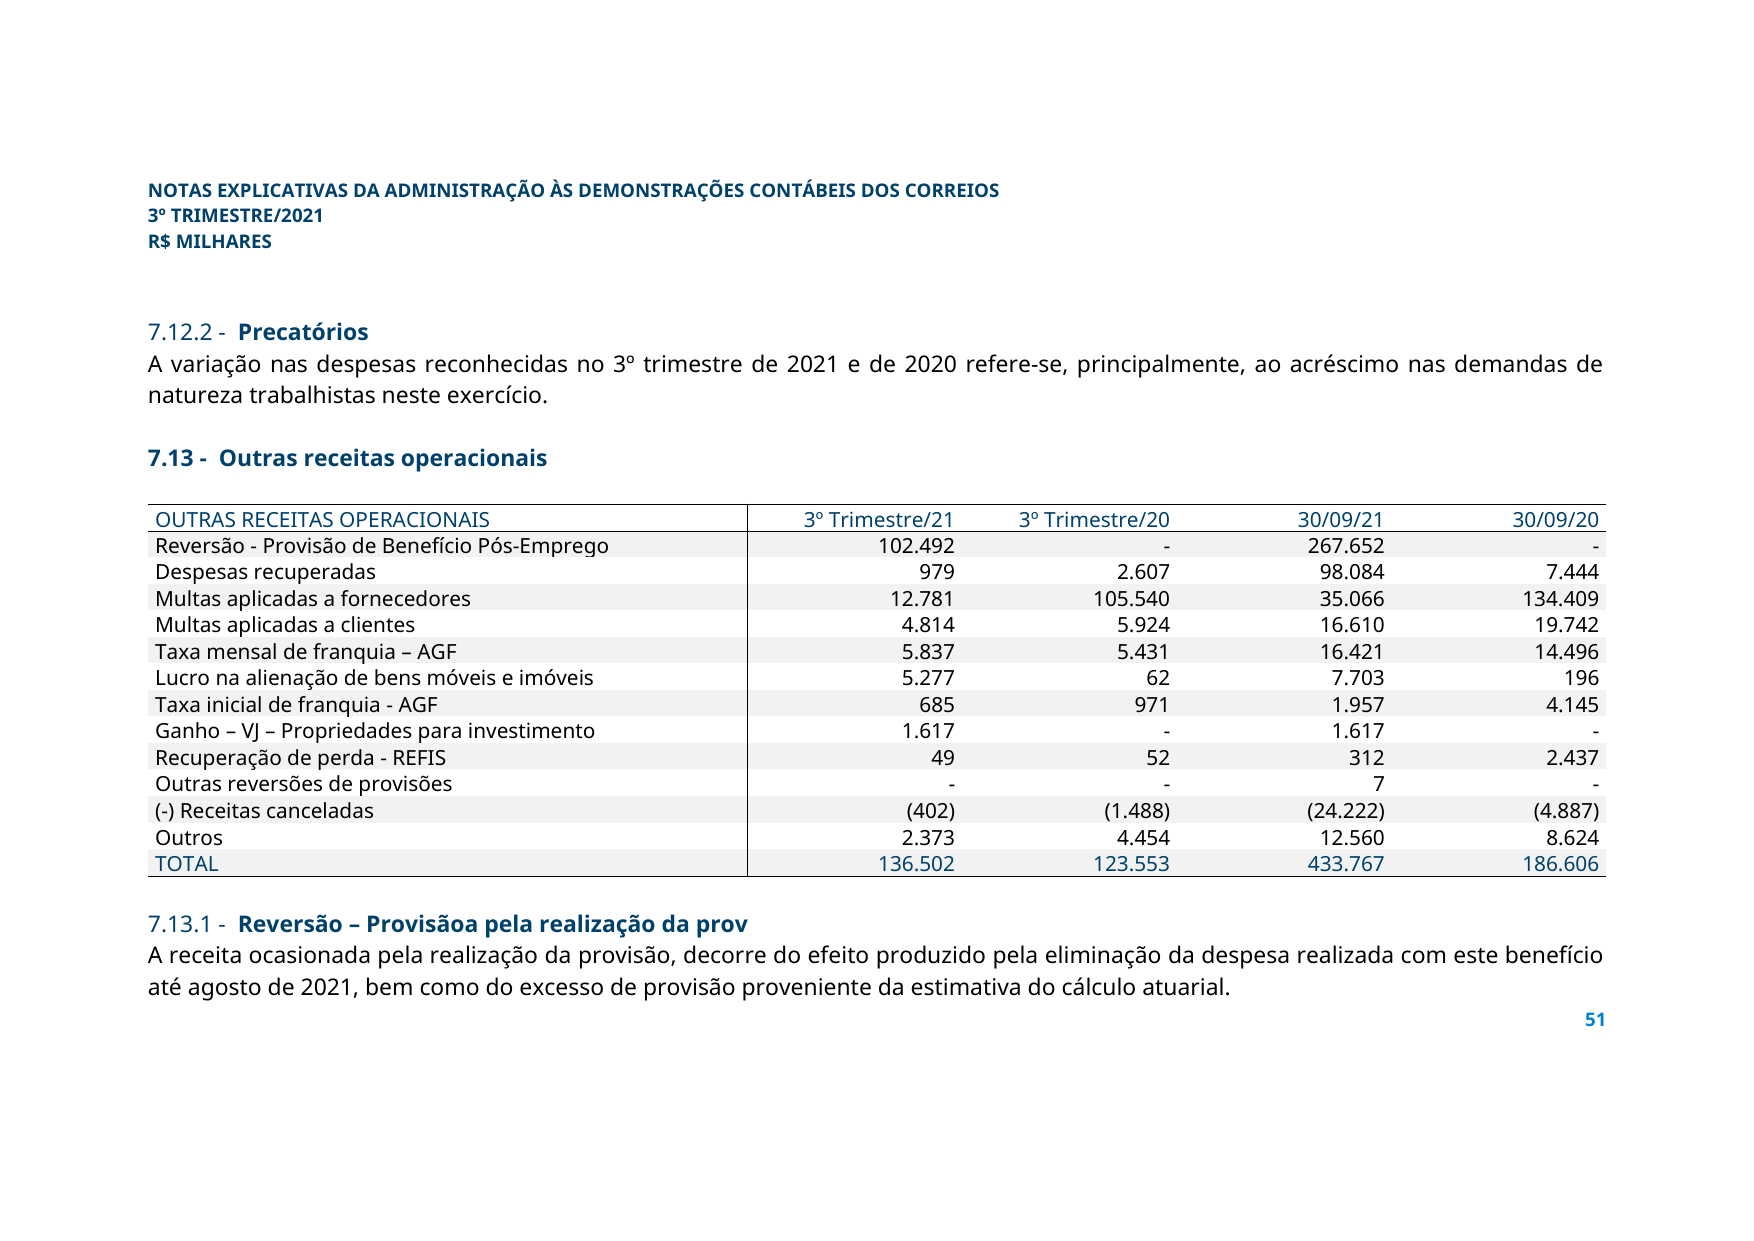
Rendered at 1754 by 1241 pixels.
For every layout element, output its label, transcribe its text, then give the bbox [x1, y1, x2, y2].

table_cell [691, 584, 747, 610]
table_cell 49 [748, 743, 962, 769]
table_cell [691, 796, 747, 823]
table_cell 123.553 [962, 849, 1177, 876]
table_cell [691, 690, 747, 716]
table_cell - [1392, 532, 1606, 557]
table_cell 4.454 [962, 823, 1177, 849]
table_cell Outras reversões de provisões [148, 770, 691, 796]
table_cell [691, 716, 747, 743]
table_cell 1.617 [748, 716, 962, 743]
table_cell 5.837 [748, 637, 962, 663]
table_cell 14.496 [1392, 637, 1606, 663]
table_cell 685 [748, 690, 962, 716]
table_cell Lucro na alienação de bens móveis e imóveis [148, 663, 691, 690]
table_cell [691, 770, 747, 796]
table_cell 2.437 [1392, 743, 1606, 769]
table_cell - [962, 716, 1177, 743]
table_cell - [962, 770, 1177, 796]
table_cell 16.610 [1177, 610, 1392, 637]
table_cell 5.431 [962, 637, 1177, 663]
table_cell - [962, 532, 1177, 557]
table_cell Outros [148, 823, 691, 849]
table_cell Multas aplicadas a clientes [148, 610, 691, 637]
table_cell [691, 610, 747, 637]
table_cell 979 [748, 557, 962, 584]
text A receita ocasionada pela realização da provisão, decorre do efeito produzido pela eliminação da despesa realizada com este benefício até agosto de 2021, bem como do excesso de provisão proveniente da estimativa do cálculo atuarial. [148, 908, 1606, 1002]
table_cell [691, 849, 747, 876]
table_cell [691, 637, 747, 663]
table_cell 5.924 [962, 610, 1177, 637]
table_cell 98.084 [1177, 557, 1392, 584]
table_cell 267.652 [1177, 532, 1392, 557]
table_cell (-) Receitas canceladas [148, 796, 691, 823]
table_cell - [748, 770, 962, 796]
table_header [691, 505, 747, 531]
table_cell 312 [1177, 743, 1392, 769]
text A variação nas despesas reconhecidas no 3º trimestre de 2021 e de 2020 refere-se, principalmente, ao acréscimo nas demandas de natureza trabalhistas neste exercício. [148, 316, 1606, 410]
table_cell (402) [748, 796, 962, 823]
table_cell TOTAL [148, 849, 691, 876]
table_cell 2.373 [748, 823, 962, 849]
table_cell 2.607 [962, 557, 1177, 584]
table_cell 7.444 [1392, 557, 1606, 584]
subtitle Precatórios [148, 316, 369, 348]
table_cell Despesas recuperadas [148, 557, 691, 584]
table_cell 136.502 [748, 849, 962, 876]
table_cell 16.421 [1177, 637, 1392, 663]
subtitle Outras receitas operacionais [148, 441, 1034, 473]
table_cell [691, 532, 747, 557]
table_cell (1.488) [962, 796, 1177, 823]
table_cell (24.222) [1177, 796, 1392, 823]
table_cell - [1392, 716, 1606, 743]
table_header OUTRAS RECEITAS OPERACIONAIS [148, 505, 691, 531]
table_cell Ganho – VJ – Propriedades para investimento [148, 716, 691, 743]
table_cell 7 [1177, 770, 1392, 796]
table_cell 12.781 [748, 584, 962, 610]
table_cell 102.492 [748, 532, 962, 557]
table_cell 1.957 [1177, 690, 1392, 716]
table_cell - [1392, 770, 1606, 796]
table_cell 12.560 [1177, 823, 1392, 849]
table_cell [691, 557, 747, 584]
table_cell 19.742 [1392, 610, 1606, 637]
table_cell 62 [962, 663, 1177, 690]
table_cell (4.887) [1392, 796, 1606, 823]
table_cell 5.277 [748, 663, 962, 690]
table_cell [691, 663, 747, 690]
table_header 3º Trimestre/20 [962, 505, 1177, 531]
subtitle Reversão – Provisãoa pela realização da prov [148, 908, 748, 939]
table_cell Taxa mensal de franquia – AGF [148, 637, 691, 663]
table_cell 196 [1392, 663, 1606, 690]
table_cell 186.606 [1392, 849, 1606, 876]
table_header 30/09/21 [1177, 505, 1392, 531]
table_cell 1.617 [1177, 716, 1392, 743]
table_cell Recuperação de perda - REFIS [148, 743, 691, 769]
table_cell 4.814 [748, 610, 962, 637]
table_cell 8.624 [1392, 823, 1606, 849]
table_cell 7.703 [1177, 663, 1392, 690]
table_cell Reversão - Provisão de Benefício Pós-Emprego [148, 532, 691, 557]
table_cell 134.409 [1392, 584, 1606, 610]
table_cell 35.066 [1177, 584, 1392, 610]
table_cell [691, 823, 747, 849]
table_cell 971 [962, 690, 1177, 716]
table_cell 105.540 [962, 584, 1177, 610]
table_header 30/09/20 [1392, 505, 1606, 531]
table_cell Multas aplicadas a fornecedores [148, 584, 691, 610]
table_cell [691, 743, 747, 769]
table_header 3º Trimestre/21 [748, 505, 962, 531]
table_cell 433.767 [1177, 849, 1392, 876]
table_cell Taxa inicial de franquia - AGF [148, 690, 691, 716]
table_cell 4.145 [1392, 690, 1606, 716]
table_cell 52 [962, 743, 1177, 769]
